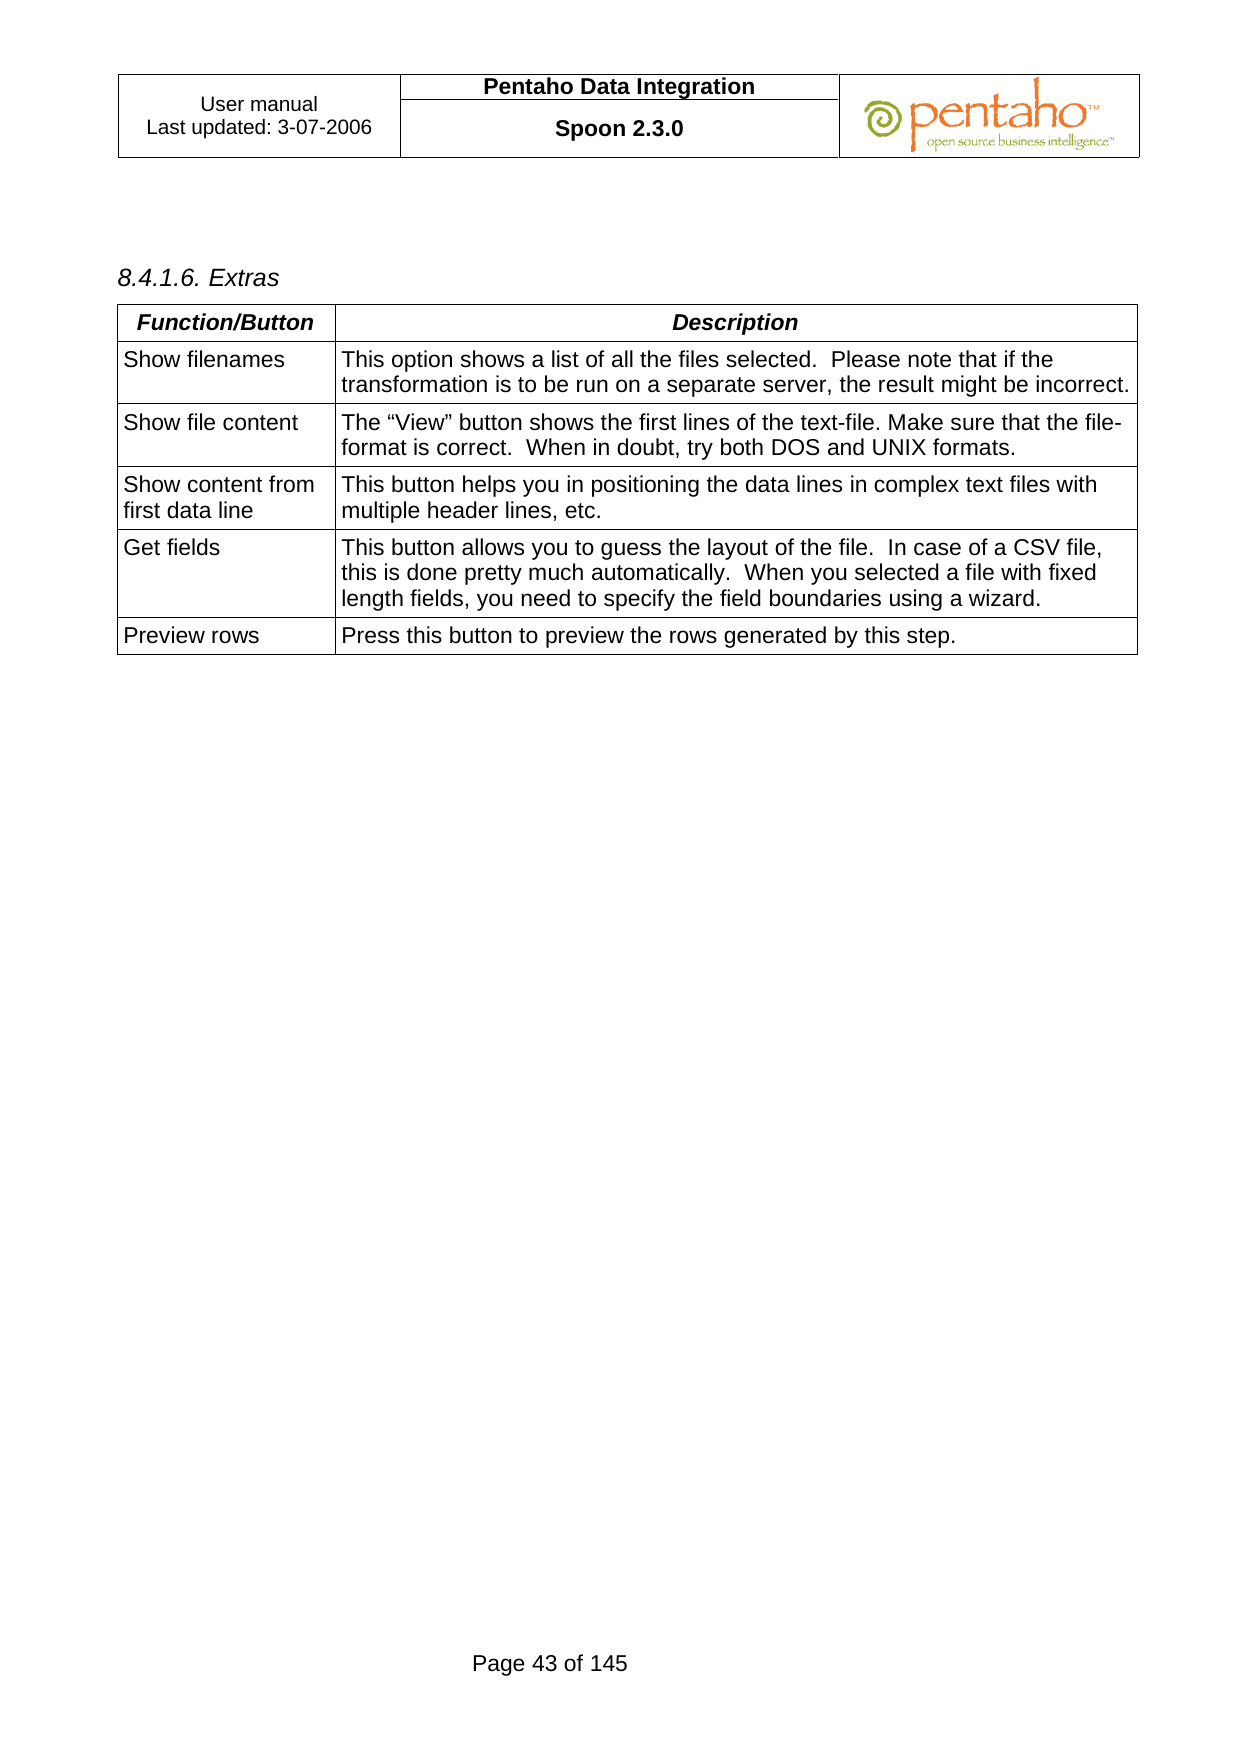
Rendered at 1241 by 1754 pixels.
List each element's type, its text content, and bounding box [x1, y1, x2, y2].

table_cell This button allows you to guess the layout of the file. In case of a CSV file, this is done pretty much automatically. When you selected a file with fixed length fields, you need to specify the field boundaries using a wizard. [336, 530, 1137, 617]
table_header Function/Button [118, 305, 335, 341]
subtitle Extras [117, 263, 1137, 291]
table_cell This option shows a list of all the files selected. Please note that if the transformation is to be run on a separate server, the result might be incorrect. [336, 342, 1137, 403]
table_cell Show content from first data line [118, 467, 335, 529]
table_cell Show filenames [118, 342, 335, 403]
table_cell Press this button to preview the rows generated by this step. [336, 618, 1137, 654]
table_header Description [336, 305, 1137, 341]
table_cell Show file content [118, 404, 335, 466]
table_cell Get fields [118, 530, 335, 617]
table_cell This button helps you in positioning the data lines in complex text files with multiple header lines, etc. [336, 467, 1137, 529]
table_cell Preview rows [118, 618, 335, 654]
table_cell The “View” button shows the first lines of the text-file. Make sure that the file-format is correct. When in doubt, try both DOS and UNIX formats. [336, 404, 1137, 466]
